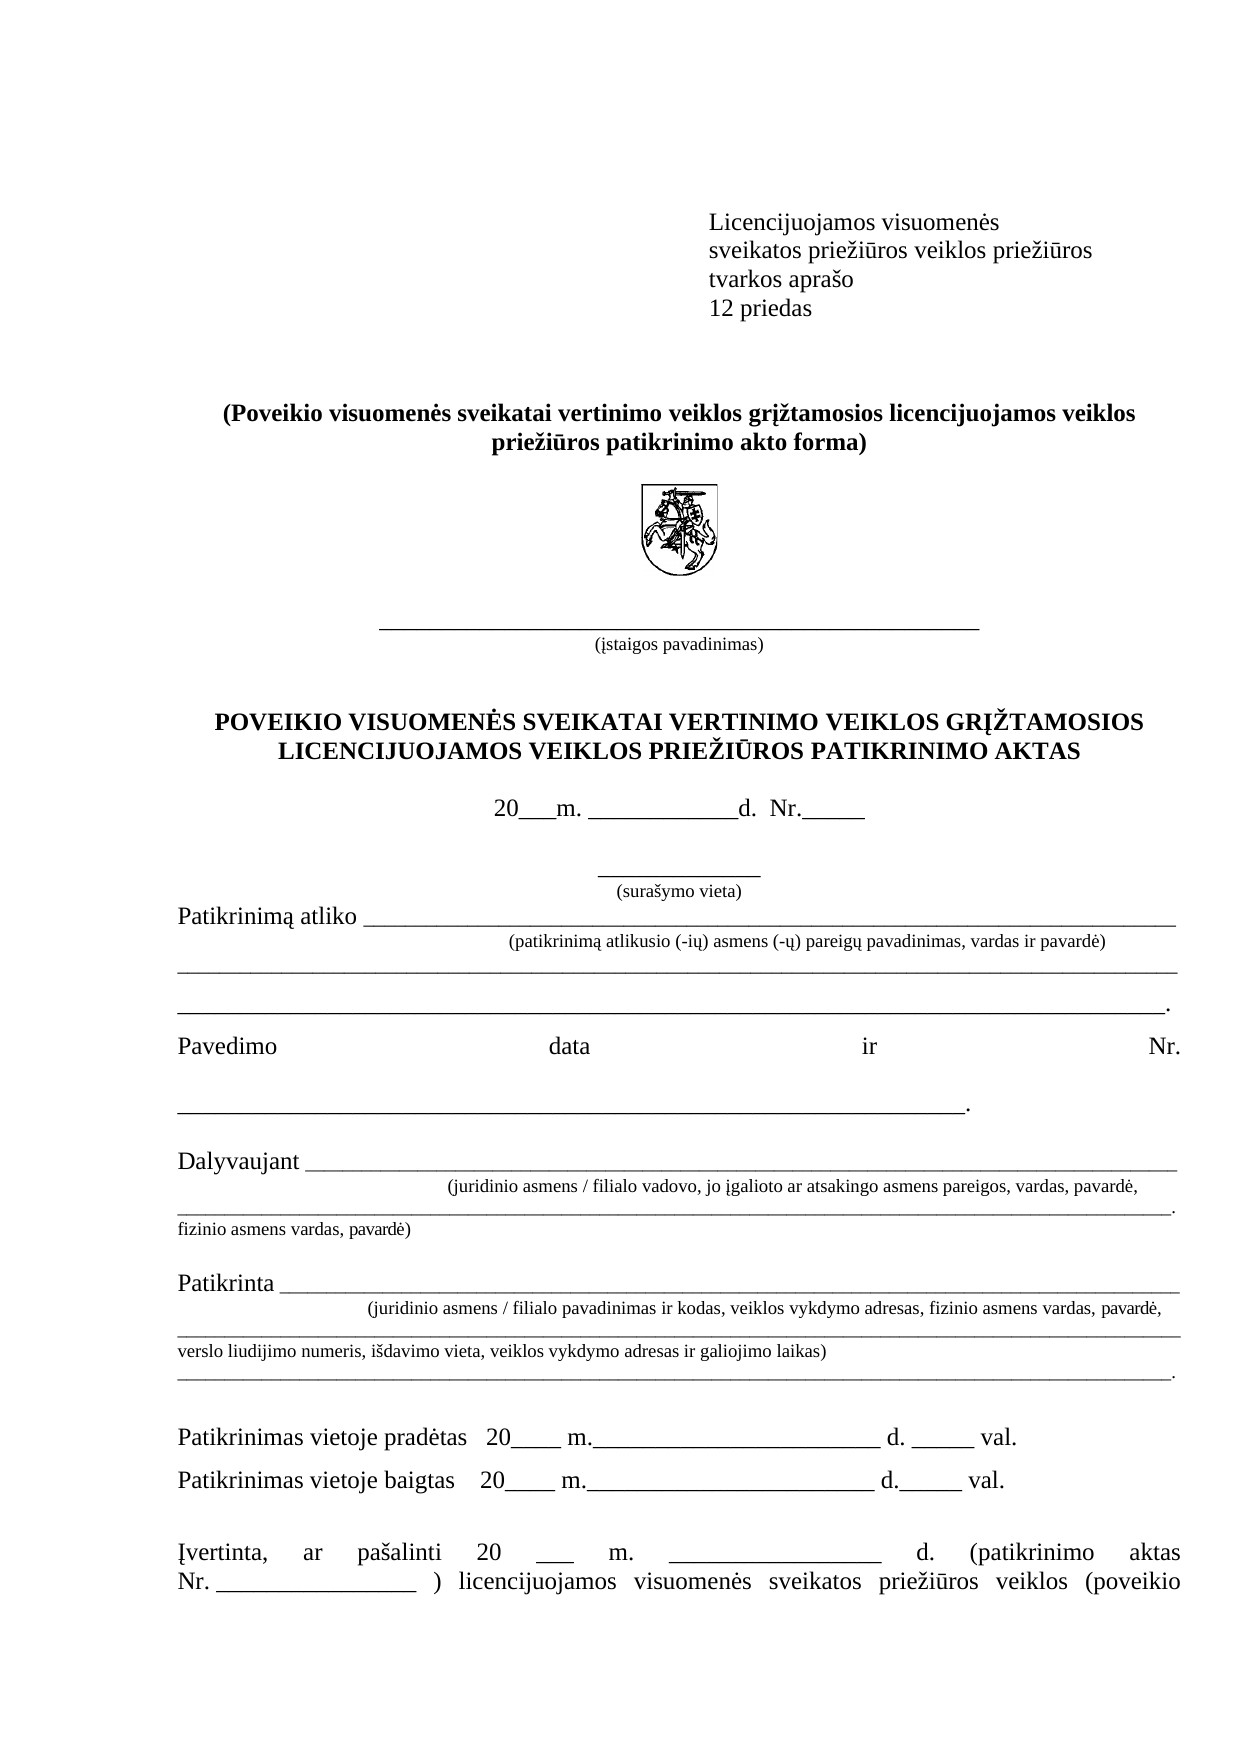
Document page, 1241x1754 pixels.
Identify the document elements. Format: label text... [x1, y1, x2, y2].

text Patikrinimas vietoje pradėtas 20____ m._______________________ d. _____ val. [177, 1422, 1181, 1451]
text (juridinio asmens / filialo pavadinimas ir kodas, veiklos vykdymo adresas, fizinio asmens vardas, pavardė, [312, 1297, 1181, 1318]
text verslo liudijimo numeris, išdavimo vieta, veiklos vykdymo adresas ir galiojimo laikas) [177, 1340, 1181, 1361]
text _____________ [177, 851, 1181, 880]
text _______________________________________________________________________________. [177, 988, 1181, 1016]
text (patikrinimą atlikusio (-ių) asmens (-ų) pareigų pavadinimas, vardas ir pavardė) [177, 930, 1181, 952]
text ___________________________________________________________________________________________________________ [177, 1318, 1181, 1336]
text ________________________________________________________________________________________________ [177, 952, 1181, 976]
text fizinio asmens vardas, pavardė) [177, 1218, 1181, 1239]
text __________________________________________________________________________________________________________. [177, 1361, 1181, 1383]
text POVEIKIO VISUOMENĖS SVEIKATAI VERTINIMO VEIKLOS GRĮŽTAMOSIOS LICENCIJUOJAMOS VEIKLOS PRIEŽIŪROS PATIKRINIMO AKTAS [177, 707, 1181, 765]
text sveikatos priežiūros veiklos priežiūros [177, 235, 1216, 264]
text (įstaigos pavadinimas) [177, 633, 1181, 654]
text 12 priedas [177, 293, 1216, 322]
text ________________________________________________ [177, 604, 1181, 633]
text Įvertinta, ar pašalinti 20 ___ m. _________________ d. (patikrinimo aktas Nr. ________________ ) licencijuojamos visuomenės sveikatos priežiūros veiklos (poveikio [177, 1537, 1181, 1595]
text 20___m. ____________d. Nr._____ [177, 793, 1181, 822]
text (surašymo vieta) [177, 880, 1181, 901]
text Dalyvaujant _____________________________________________________________________________________________ [177, 1146, 1181, 1174]
text __________________________________________________________________________________________________________. [177, 1196, 1181, 1218]
text (juridinio asmens / filialo vadovo, jo įgalioto ar atsakingo asmens pareigos, vardas, pavardė, [312, 1174, 1181, 1196]
text (Poveikio visuomenės sveikatai vertinimo veiklos grįžtamosios licencijuojamos veiklos priežiūros patikrinimo akto forma) [177, 398, 1181, 456]
text Patikrinta ________________________________________________________________________________________________ [177, 1268, 1181, 1297]
text Pavedimo data ir Nr. _______________________________________________________________. [177, 1031, 1181, 1117]
text Patikrinimą atliko ______________________________________________________________________________ [177, 901, 1181, 930]
text Patikrinimas vietoje baigtas 20____ m._______________________ d._____ val. [177, 1466, 1181, 1494]
text tvarkos aprašo [177, 264, 1216, 293]
text Licencijuojamos visuomenės [177, 207, 1216, 235]
